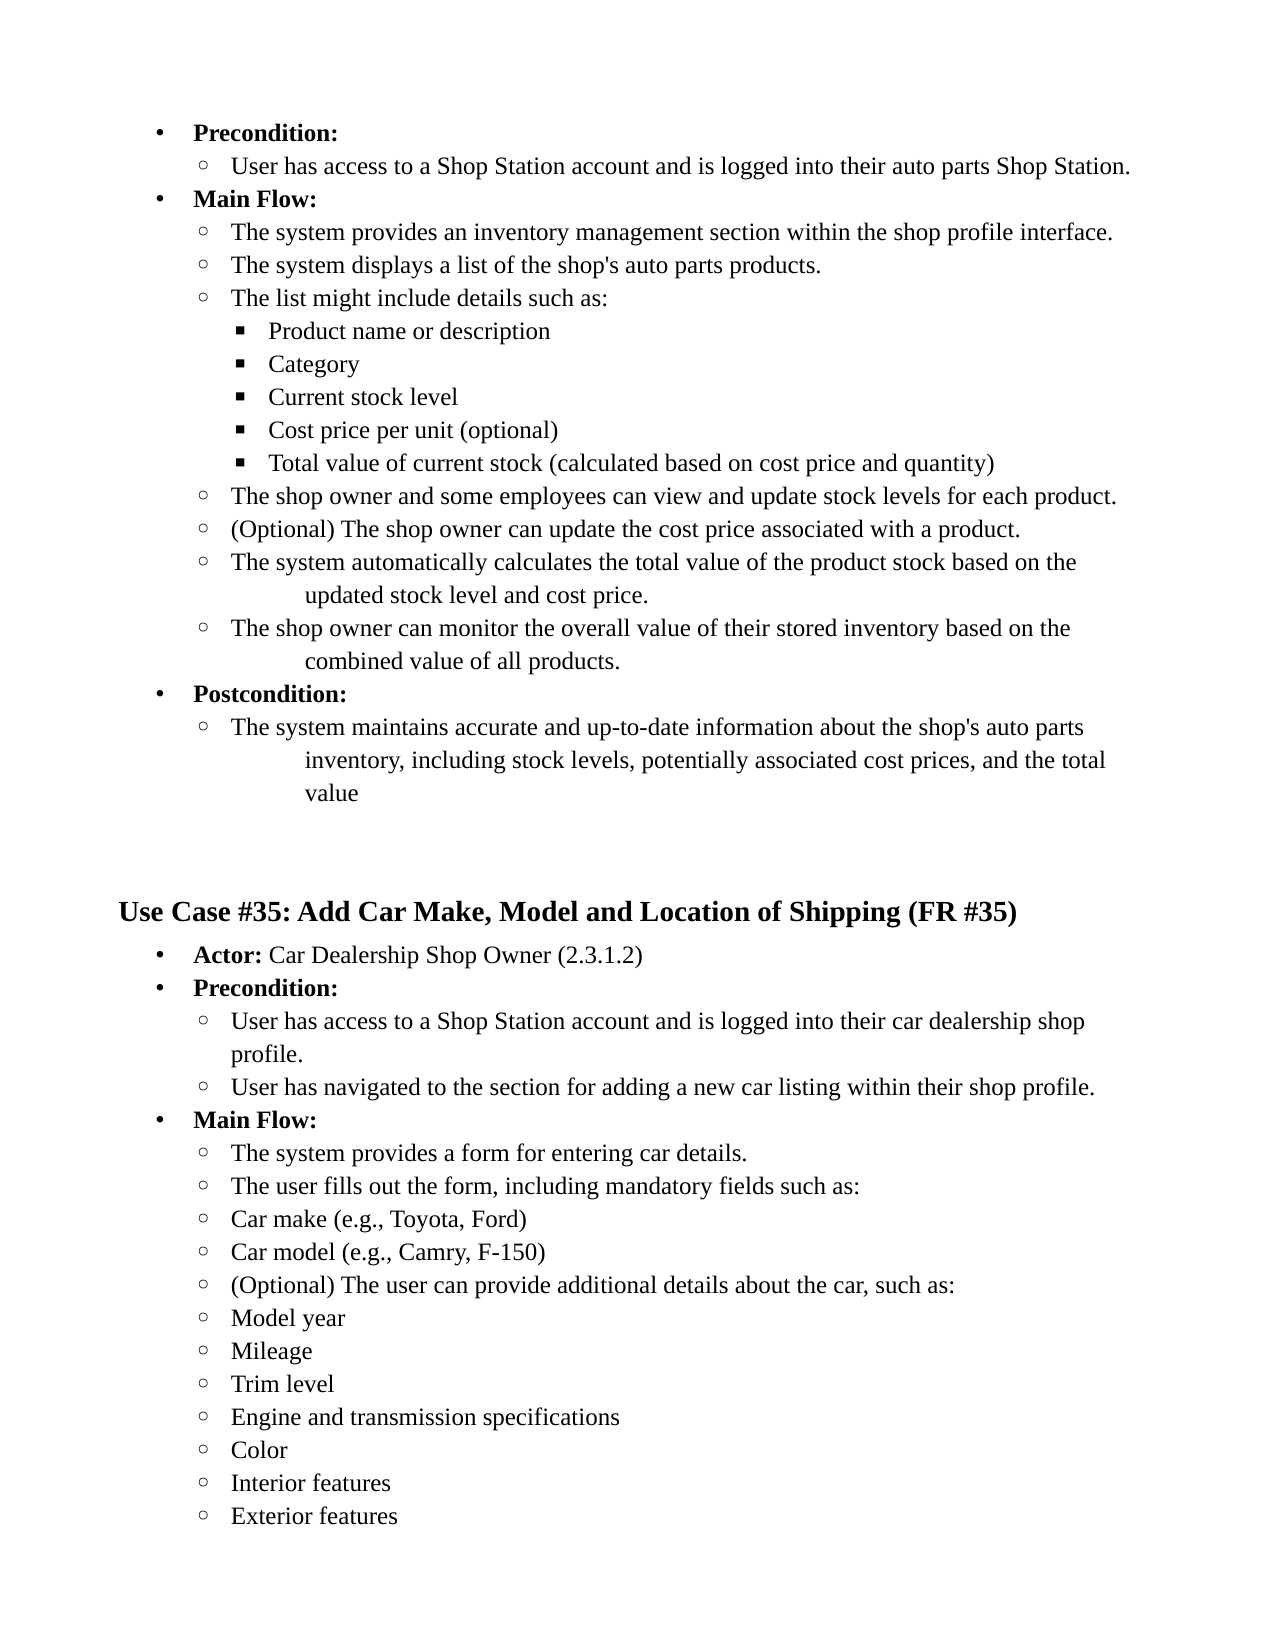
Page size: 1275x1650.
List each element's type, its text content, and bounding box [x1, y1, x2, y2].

list The shop owner and some employees can view and update stock levels for each product. [193, 481, 1157, 510]
list User has access to a Shop Station account and is logged into their car dealership shop profile. [193, 1006, 1157, 1068]
list The system automatically calculates the total value of the product stock based on the updated stock level and cost price. [193, 547, 1157, 609]
list The shop owner can monitor the overall value of their stored inventory based on the combined value of all products. [193, 613, 1157, 675]
list (Optional) The shop owner can update the cost price associated with a product. [193, 514, 1157, 543]
list Model year [193, 1303, 1157, 1332]
list Color [193, 1435, 1157, 1464]
list Product name or description [231, 316, 1157, 345]
list Car model (e.g., Camry, F-150) [193, 1237, 1157, 1266]
list Postcondition: [156, 679, 1157, 708]
list Trim level [193, 1369, 1157, 1398]
list The system maintains accurate and up-to-date information about the shop's auto parts inventory, including stock levels, potentially associated cost prices, and the total value [193, 712, 1157, 807]
list Engine and transmission specifications [193, 1402, 1157, 1431]
list Precondition: [156, 973, 1157, 1002]
subtitle Use Case #35: Add Car Make, Model and Location of Shipping (FR #35) [118, 894, 1157, 928]
list Total value of current stock (calculated based on cost price and quantity) [231, 448, 1157, 477]
list Cost price per unit (optional) [231, 415, 1157, 444]
list The system displays a list of the shop's auto parts products. [193, 250, 1157, 279]
list Category [231, 349, 1157, 378]
list User has access to a Shop Station account and is logged into their auto parts Shop Station. [193, 151, 1157, 180]
list Actor: Car Dealership Shop Owner (2.3.1.2) [156, 940, 1157, 969]
list Precondition: [156, 118, 1157, 147]
list Main Flow: [156, 184, 1157, 213]
list Main Flow: [156, 1105, 1157, 1134]
list (Optional) The user can provide additional details about the car, such as: [193, 1270, 1157, 1299]
list Mileage [193, 1336, 1157, 1365]
list Interior features [193, 1468, 1157, 1497]
list The system provides an inventory management section within the shop profile interface. [193, 217, 1157, 246]
list The system provides a form for entering car details. [193, 1138, 1157, 1167]
list Current stock level [231, 382, 1157, 411]
list The user fills out the form, including mandatory fields such as: [193, 1171, 1157, 1200]
list Exterior features [193, 1501, 1157, 1530]
list Car make (e.g., Toyota, Ford) [193, 1204, 1157, 1233]
list The list might include details such as: [193, 283, 1157, 312]
list User has navigated to the section for adding a new car listing within their shop profile. [193, 1072, 1157, 1101]
